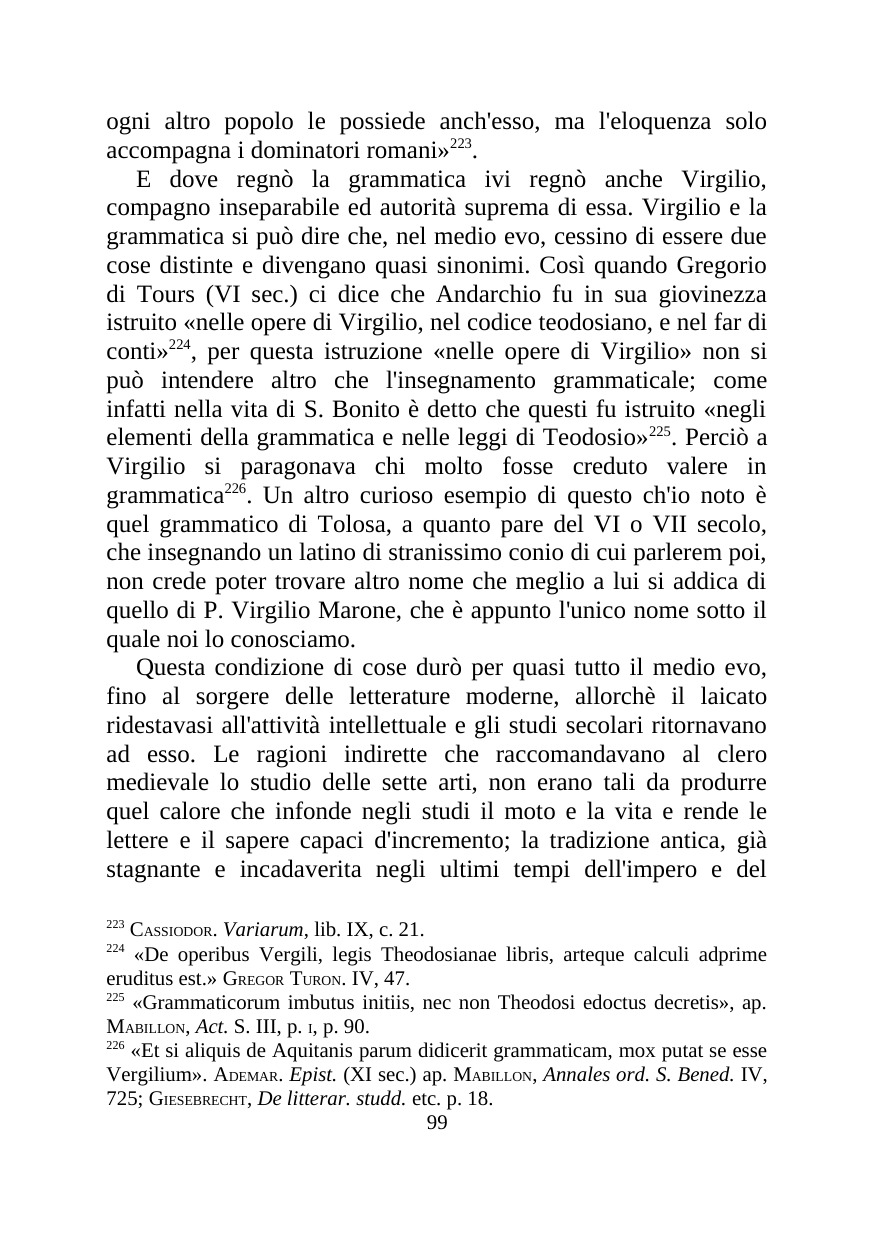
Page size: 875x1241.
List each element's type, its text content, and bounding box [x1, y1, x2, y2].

text «Grammaticorum imbutus initiis, nec non Theodosi edoctus decretis», ap. Mabillon, Act. S. III, p. i, p. 90. [106, 989, 768, 1038]
text E dove regnò la grammatica ivi regnò anche Virgilio, compagno inseparabile ed autorità suprema di essa. Virgilio e la grammatica si può dire che, nel medio evo, cessino di essere due cose distinte e divengano quasi sinonimi. Così quando Gregorio di Tours (VI sec.) ci dice che Andarchio fu in sua giovinezza istruito «nelle opere di Virgilio, nel codice teodosiano, e nel far di conti», per questa istruzione «nelle opere di Virgilio» non si può intendere altro che l'insegnamento grammaticale; come infatti nella vita di S. Bonito è detto che questi fu istruito «negli elementi della grammatica e nelle leggi di Teodosio». Perciò a Virgilio si paragonava chi molto fosse creduto valere in grammatica. Un altro curioso esempio di questo ch'io noto è quel grammatico di Tolosa, a quanto pare del VI o VII secolo, che insegnando un latino di stranissimo conio di cui parlerem poi, non crede poter trovare altro nome che meglio a lui si addica di quello di P. Virgilio Marone, che è appunto l'unico nome sotto il quale noi lo conosciamo. [106, 164, 768, 652]
text «De operibus Vergili, legis Theodosianae libris, arteque calculi adprime eruditus est.» Gregor Turon. IV, 47. [106, 941, 768, 989]
text Cassiodor. Variarum, lib. IX, c. 21. [106, 917, 768, 941]
text «Et si aliquis de Aquitanis parum didicerit grammaticam, mox putat se esse Vergilium». Ademar. Epist. (XI sec.) ap. Mabillon, Annales ord. S. Bened. IV, 725; Giesebrecht, De litterar. studd. etc. p. 18. [106, 1038, 768, 1110]
text Questa condizione di cose durò per quasi tutto il medio evo, fino al sorgere delle letterature moderne, allorchè il laicato ridestavasi all'attività intellettuale e gli studi secolari ritornavano ad esso. Le ragioni indirette che raccomandavano al clero medievale lo studio delle sette arti, non erano tali da produrre quel calore che infonde negli studi il moto e la vita e rende le lettere e il sapere capaci d'incremento; la tradizione antica, già stagnante e incadaverita negli ultimi tempi dell'impero e del [106, 652, 768, 882]
